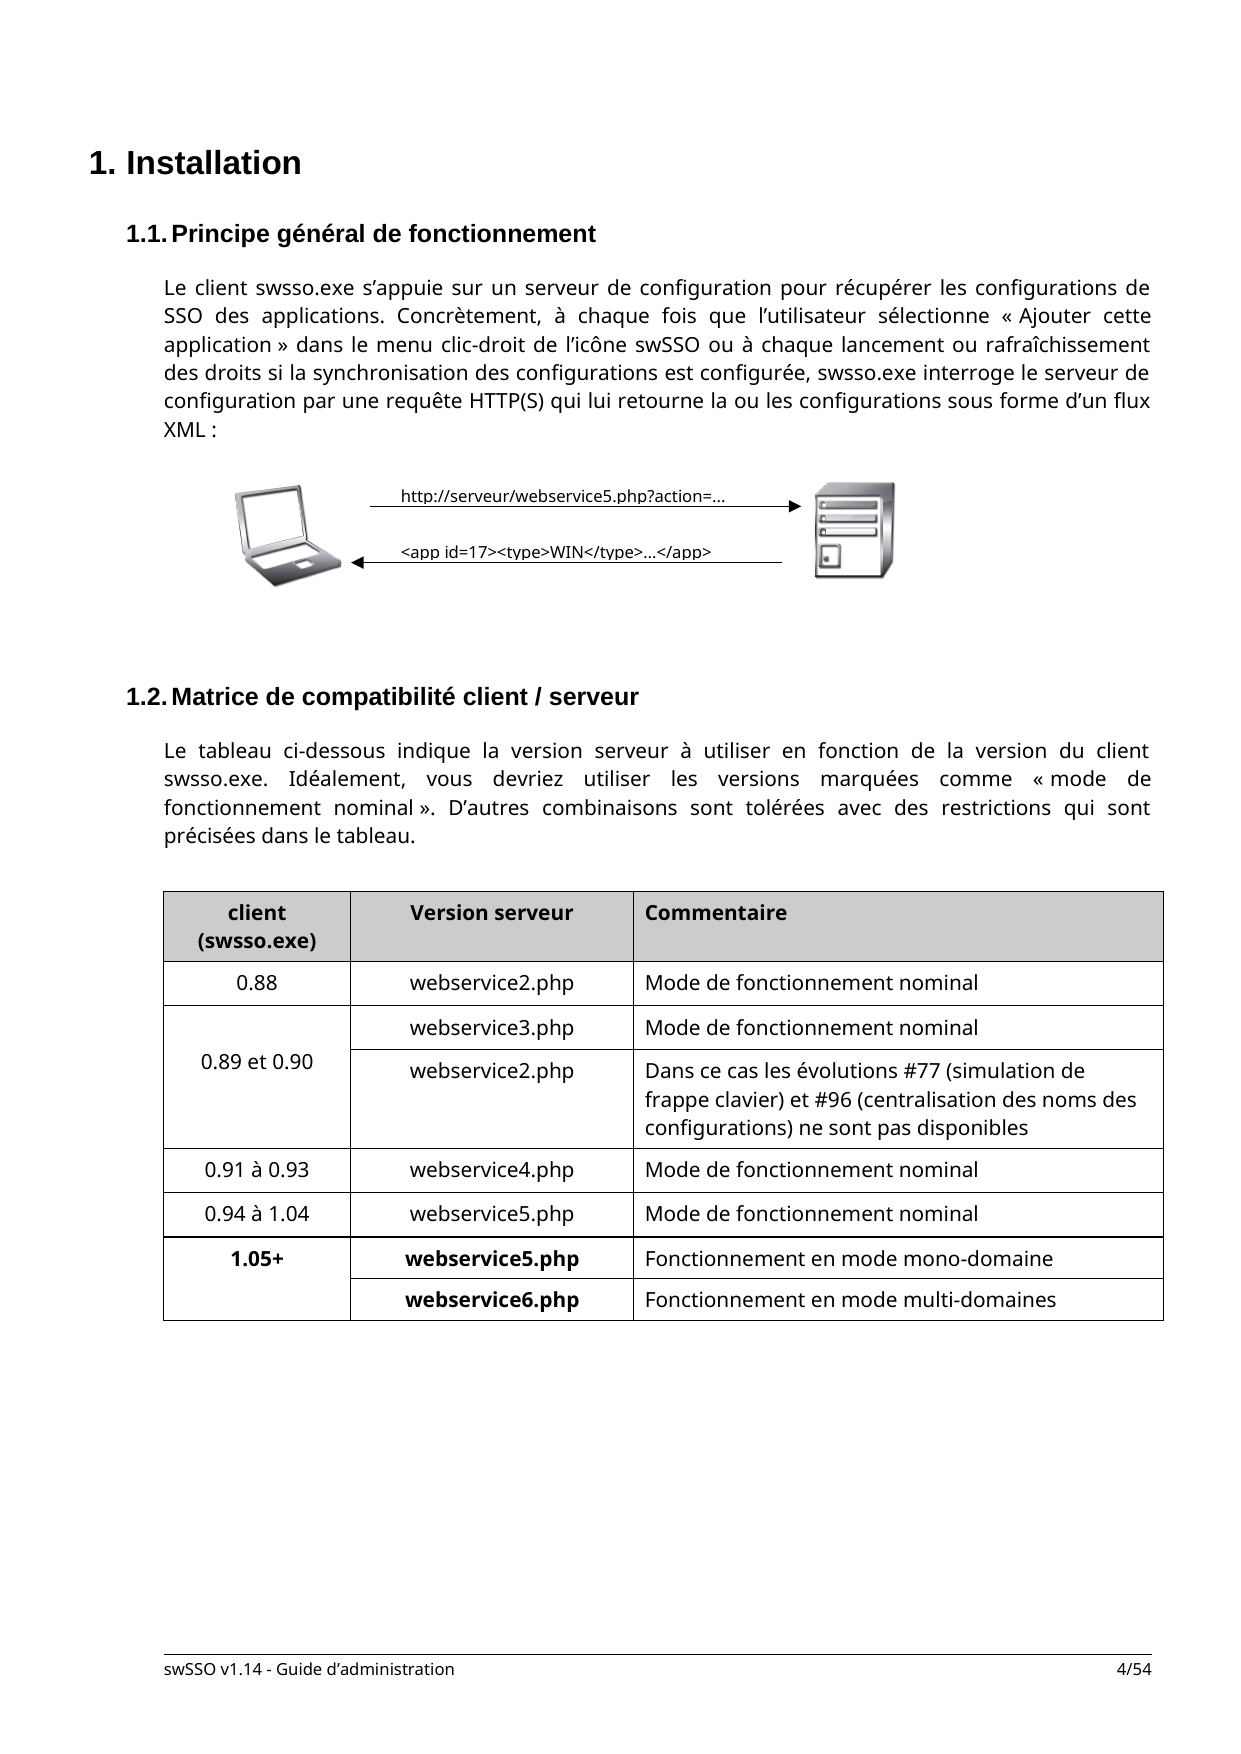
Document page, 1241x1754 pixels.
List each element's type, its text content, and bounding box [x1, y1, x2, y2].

table_cell Mode de fonctionnement nominal [634, 1006, 1163, 1049]
subtitle Matrice de compatibilité client / serveur [126, 682, 1152, 711]
text <app id=17><type>WIN</type>…</app> [401, 540, 766, 560]
table_cell Dans ce cas les évolutions #77 (simulation de frappe clavier) et #96 (centralisation des noms des configurations) ne sont pas disponibles [634, 1050, 1163, 1148]
table_cell webservice5.php [351, 1238, 633, 1278]
table_cell webservice3.php [351, 1006, 633, 1049]
table_cell Mode de fonctionnement nominal [634, 1193, 1163, 1236]
table_cell Mode de fonctionnement nominal [634, 1149, 1163, 1192]
table_cell Fonctionnement en mode multi-domaines [634, 1279, 1163, 1320]
table_header Commentaire [634, 892, 1163, 961]
picture [207, 452, 367, 617]
subtitle Installation [89, 143, 1152, 182]
table_cell webservice4.php [351, 1149, 633, 1192]
table_cell Fonctionnement en mode mono-domaine [634, 1238, 1163, 1278]
table_cell webservice2.php [351, 962, 633, 1005]
table_header Version serveur [351, 892, 633, 961]
text Le client swsso.exe s’appuie sur un serveur de configuration pour récupérer les configurations de SSO des applications. Concrètement, à chaque fois que l’utilisateur sélectionne « Ajouter cette application » dans le menu clic-droit de l’icône swSSO ou à chaque lancement ou rafraîchissement des droits si la synchronisation des configurations est configurée, swsso.exe interroge le serveur de configuration par une requête HTTP(S) qui lui retourne la ou les configurations sous forme d’un flux XML : [164, 273, 1152, 443]
table_cell 0.94 à 1.04 [164, 1193, 350, 1236]
table_cell webservice6.php [351, 1279, 633, 1320]
table_cell webservice2.php [351, 1050, 633, 1148]
table_cell 0.89 et 0.90 [164, 1006, 350, 1148]
table_cell webservice5.php [351, 1193, 633, 1236]
text Le tableau ci-dessous indique la version serveur à utiliser en fonction de la version du client swsso.exe. Idéalement, vous devriez utiliser les versions marquées comme « mode de fonctionnement nominal ». D’autres combinaisons sont tolérées avec des restrictions qui sont précisées dans le tableau. [164, 736, 1152, 850]
table_cell 0.88 [164, 962, 350, 1005]
table_cell Mode de fonctionnement nominal [634, 962, 1163, 1005]
subtitle Principe général de fonctionnement [126, 219, 1152, 248]
text http://serveur/webservice5.php?action=... [401, 484, 766, 503]
table_cell 1.05+ [164, 1238, 350, 1320]
picture [774, 448, 935, 612]
table_header client (swsso.exe) [164, 892, 350, 961]
table_cell 0.91 à 0.93 [164, 1149, 350, 1192]
